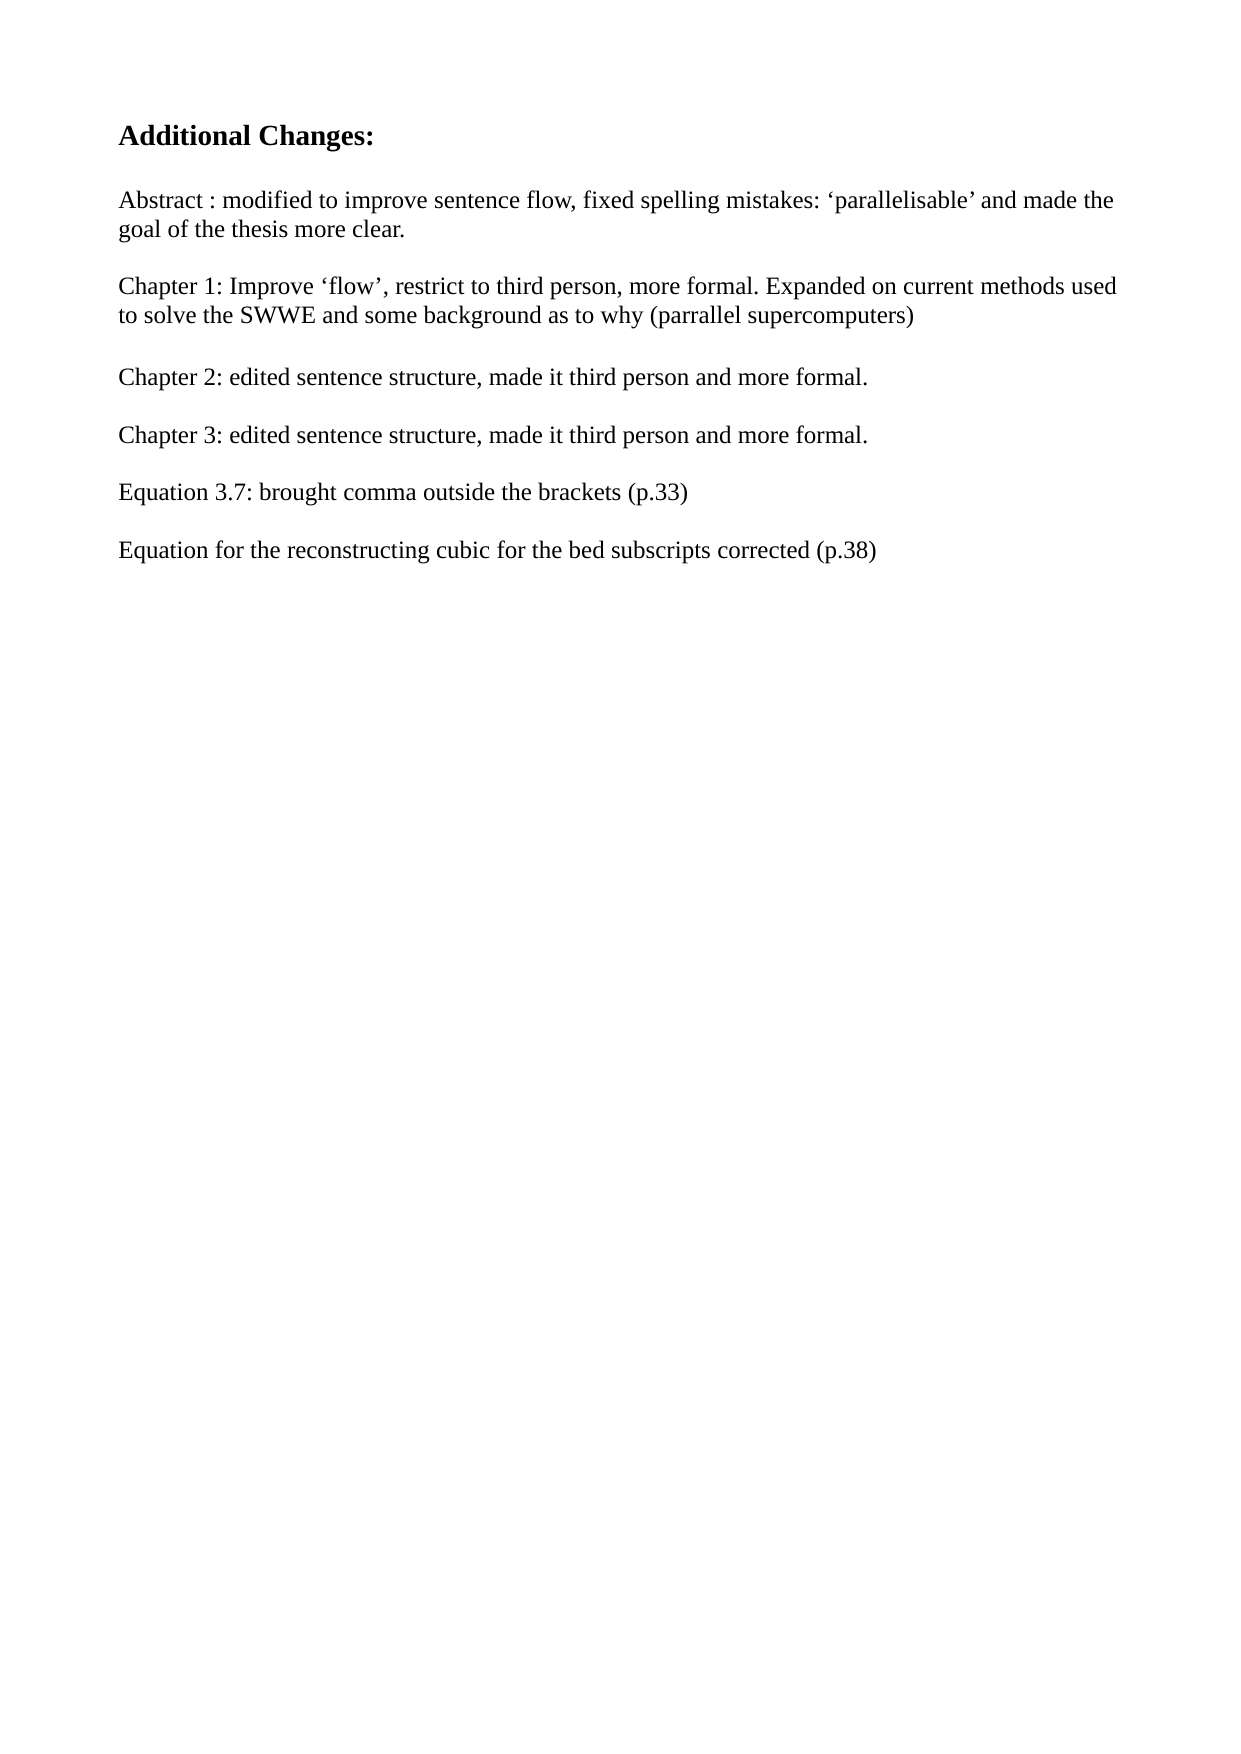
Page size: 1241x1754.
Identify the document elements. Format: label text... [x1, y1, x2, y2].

text Additional Changes: [118, 118, 1122, 152]
text Chapter 2: edited sentence structure, made it third person and more formal. [118, 362, 1122, 391]
text Chapter 1: Improve ‘flow’, restrict to third person, more formal. Expanded on current methods used to solve the SWWE and some background as to why (parrallel supercomputers) [118, 271, 1122, 329]
text Equation for the reconstructing cubic for the bed subscripts corrected (p.38) [118, 535, 1122, 564]
text Abstract : modified to improve sentence flow, fixed spelling mistakes: ‘parallelisable’ and made the goal of the thesis more clear. [118, 185, 1122, 243]
text Equation 3.7: brought comma outside the brackets (p.33) [118, 477, 1122, 506]
text Chapter 3: edited sentence structure, made it third person and more formal. [118, 420, 1122, 449]
